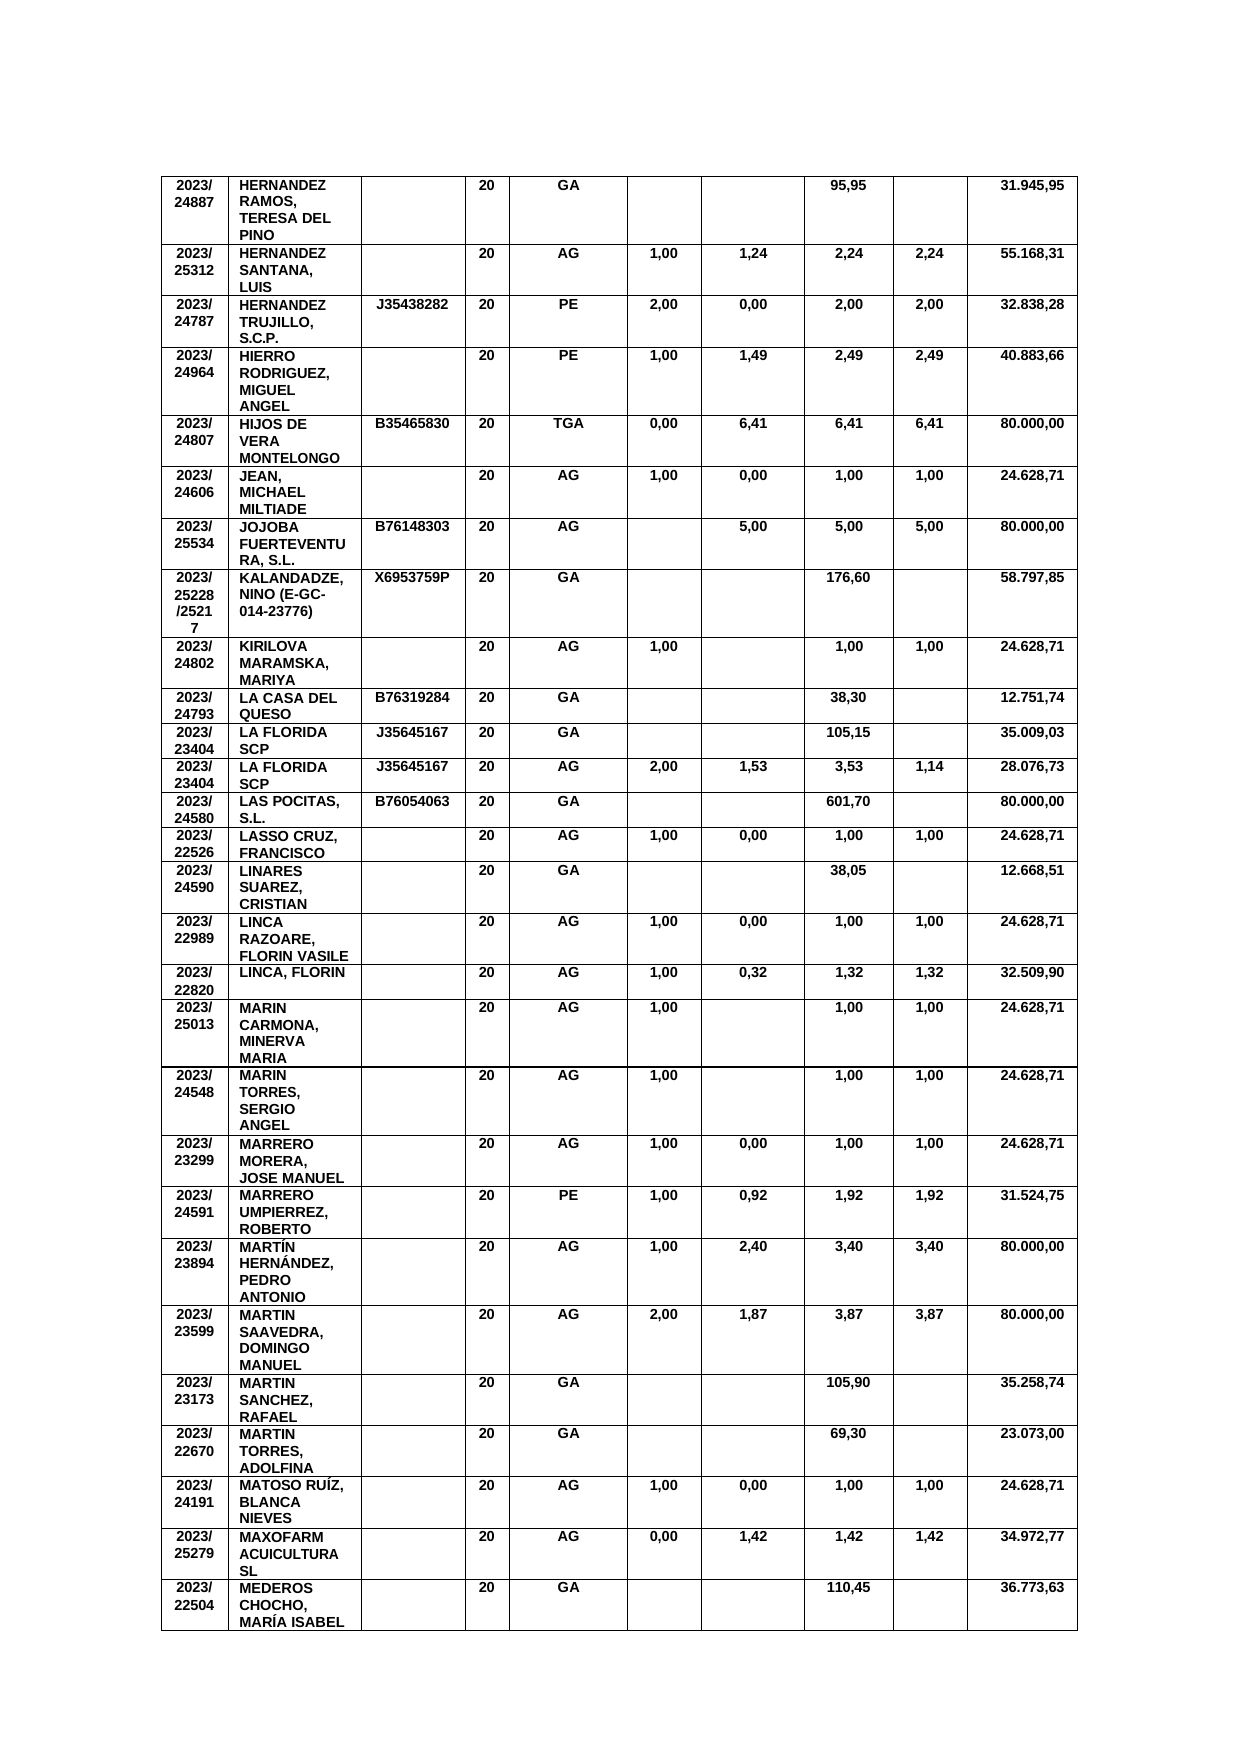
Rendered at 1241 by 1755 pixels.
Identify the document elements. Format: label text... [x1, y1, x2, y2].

table_cell [702, 570, 804, 637]
table_cell 20 [466, 1068, 509, 1135]
table_cell 2,00 [628, 759, 701, 792]
table_cell 3,40 [894, 1239, 967, 1305]
table_cell 80.000,00 [968, 1306, 1077, 1374]
table_cell MARTIN SANCHEZ, RAFAEL [229, 1375, 361, 1425]
table_cell 20 [466, 1239, 509, 1305]
table_cell [628, 862, 701, 912]
table_cell 2,00 [894, 296, 967, 347]
table_cell AG [510, 1239, 627, 1305]
table_cell LA FLORIDA SCP [229, 724, 361, 757]
table_cell 1,00 [628, 1136, 701, 1186]
table_cell 20 [466, 689, 509, 723]
table_header [362, 177, 465, 244]
table_cell [362, 828, 465, 861]
table_cell 20 [466, 965, 509, 998]
table_cell [362, 1187, 465, 1237]
table_cell 1,00 [628, 638, 701, 688]
table_cell 20 [466, 570, 509, 637]
table_cell 24.628,71 [968, 1477, 1077, 1528]
table_cell 1,00 [628, 1239, 701, 1305]
table_header GA [510, 177, 627, 244]
table_cell [702, 862, 804, 912]
table_cell 20 [466, 245, 509, 295]
table_cell [628, 1375, 701, 1425]
table_cell 1,00 [628, 828, 701, 861]
table_cell 20 [466, 638, 509, 688]
table_cell LASSO CRUZ, FRANCISCO [229, 828, 361, 861]
table_cell 2,49 [805, 348, 893, 415]
table_cell 20 [466, 519, 509, 569]
table_cell JOJOBA FUERTEVENTU RA, S.L. [229, 519, 361, 569]
table_cell J35645167 [362, 724, 465, 757]
table_cell 1,14 [894, 759, 967, 792]
table_cell 23.073,00 [968, 1426, 1077, 1476]
table_cell 0,00 [628, 416, 701, 466]
table_cell 36.773,63 [968, 1580, 1077, 1630]
table_cell [702, 689, 804, 723]
table_cell LA FLORIDA SCP [229, 759, 361, 792]
table_cell 34.972,77 [968, 1529, 1077, 1579]
table_cell 80.000,00 [968, 519, 1077, 569]
table_cell MATOSO RUÍZ, BLANCA NIEVES [229, 1477, 361, 1528]
table_cell 2023/ 22504 [162, 1580, 228, 1630]
table_cell [362, 1477, 465, 1528]
table_cell 1,00 [628, 965, 701, 998]
table_header 2023/ 24887 [162, 177, 228, 244]
table_cell 2023/ 24964 [162, 348, 228, 415]
table_cell 24.628,71 [968, 1068, 1077, 1135]
table_header HERNANDEZ RAMOS, TERESA DEL PINO [229, 177, 361, 244]
table_cell 1,00 [805, 1068, 893, 1135]
table_cell 20 [466, 793, 509, 827]
table_cell 32.509,90 [968, 965, 1077, 998]
table_cell GA [510, 1375, 627, 1425]
table_cell 2023/ 22989 [162, 914, 228, 964]
table_cell 2023/ 24548 [162, 1068, 228, 1135]
table_cell [362, 638, 465, 688]
table_cell 20 [466, 416, 509, 466]
table_cell AG [510, 759, 627, 792]
table_cell 2023/ 25013 [162, 1000, 228, 1066]
table_cell PE [510, 1187, 627, 1237]
table_cell HERNANDEZ SANTANA, LUIS [229, 245, 361, 295]
table_cell AG [510, 828, 627, 861]
table_cell 20 [466, 759, 509, 792]
table_cell 2023/ 24807 [162, 416, 228, 466]
table_cell AG [510, 1306, 627, 1374]
table_cell [362, 348, 465, 415]
table_cell MARRERO UMPIERREZ, ROBERTO [229, 1187, 361, 1237]
table_cell PE [510, 296, 627, 347]
table_cell JEAN, MICHAEL MILTIADE [229, 467, 361, 517]
table_cell 2,00 [805, 296, 893, 347]
table_cell 20 [466, 467, 509, 517]
table_cell [702, 793, 804, 827]
table_cell 2,24 [894, 245, 967, 295]
table_cell 1,49 [702, 348, 804, 415]
table_cell HIJOS DE VERA MONTELONGO [229, 416, 361, 466]
table_cell 6,41 [805, 416, 893, 466]
table_cell 2023/ 24590 [162, 862, 228, 912]
table_cell 1,53 [702, 759, 804, 792]
table_cell 2023/ 24591 [162, 1187, 228, 1237]
table_cell 58.797,85 [968, 570, 1077, 637]
table_cell [628, 1580, 701, 1630]
table_cell 24.628,71 [968, 914, 1077, 964]
table_cell [702, 1375, 804, 1425]
table_cell MARTÍN HERNÁNDEZ, PEDRO ANTONIO [229, 1239, 361, 1305]
table_cell 2023/ 24191 [162, 1477, 228, 1528]
table_cell AG [510, 245, 627, 295]
table_cell 69,30 [805, 1426, 893, 1476]
table_cell 1,00 [894, 1136, 967, 1186]
table_cell [894, 862, 967, 912]
table_cell LINARES SUAREZ, CRISTIAN [229, 862, 361, 912]
table_cell [702, 724, 804, 757]
table_cell TGA [510, 416, 627, 466]
table_cell [362, 1426, 465, 1476]
table_cell 1,00 [805, 638, 893, 688]
table_cell 24.628,71 [968, 467, 1077, 517]
table_cell KALANDADZE, NINO (E-GC- 014-23776) [229, 570, 361, 637]
table_cell 0,32 [702, 965, 804, 998]
table_cell 1,24 [702, 245, 804, 295]
table_cell 3,87 [805, 1306, 893, 1374]
table_cell PE [510, 348, 627, 415]
table_cell 1,00 [805, 914, 893, 964]
table_cell 1,00 [894, 467, 967, 517]
table_cell LINCA, FLORIN [229, 965, 361, 998]
table_cell 1,00 [628, 914, 701, 964]
table_header 95,95 [805, 177, 893, 244]
table_cell 2023/ 24787 [162, 296, 228, 347]
table_cell [628, 1426, 701, 1476]
table_cell 2023/ 25228 /2521 7 [162, 570, 228, 637]
table_cell [702, 638, 804, 688]
table_cell [702, 1426, 804, 1476]
table_cell 2,24 [805, 245, 893, 295]
table_cell 1,00 [628, 348, 701, 415]
table_cell 2023/ 24606 [162, 467, 228, 517]
table_cell MARTIN SAAVEDRA, DOMINGO MANUEL [229, 1306, 361, 1374]
table_cell [362, 1306, 465, 1374]
table_cell 20 [466, 724, 509, 757]
table_cell 1,92 [805, 1187, 893, 1237]
table_cell 2023/ 22526 [162, 828, 228, 861]
table_cell 20 [466, 862, 509, 912]
table_cell [362, 1068, 465, 1135]
table_cell 1,00 [628, 245, 701, 295]
table_cell [362, 1239, 465, 1305]
table_cell GA [510, 689, 627, 723]
table_cell 1,00 [894, 1068, 967, 1135]
table_cell J35645167 [362, 759, 465, 792]
table_cell 2,40 [702, 1239, 804, 1305]
table_cell 5,00 [894, 519, 967, 569]
table_cell GA [510, 570, 627, 637]
table_cell [702, 1000, 804, 1066]
table_cell 2023/ 22820 [162, 965, 228, 998]
table_cell 2023/ 23599 [162, 1306, 228, 1374]
table_header 20 [466, 177, 509, 244]
table_cell 20 [466, 914, 509, 964]
table_cell 0,00 [702, 1136, 804, 1186]
table_cell 1,00 [628, 1187, 701, 1237]
table_cell 1,42 [702, 1529, 804, 1579]
table_cell [894, 793, 967, 827]
table_cell B76148303 [362, 519, 465, 569]
table_cell AG [510, 519, 627, 569]
table_cell 20 [466, 1529, 509, 1579]
table_cell 1,00 [894, 1000, 967, 1066]
table_cell AG [510, 914, 627, 964]
table_cell 2,49 [894, 348, 967, 415]
table_cell [894, 570, 967, 637]
table_cell 12.751,74 [968, 689, 1077, 723]
table_cell GA [510, 1580, 627, 1630]
table_cell GA [510, 862, 627, 912]
table_cell HERNANDEZ TRUJILLO, S.C.P. [229, 296, 361, 347]
table_cell 35.009,03 [968, 724, 1077, 757]
table_cell 24.628,71 [968, 638, 1077, 688]
table_cell 3,53 [805, 759, 893, 792]
table_cell 2023/ 23299 [162, 1136, 228, 1186]
table_cell 1,00 [628, 1068, 701, 1135]
table_cell MAXOFARM ACUICULTURA SL [229, 1529, 361, 1579]
table_cell 38,30 [805, 689, 893, 723]
table_cell [628, 519, 701, 569]
table_cell 2023/ 22670 [162, 1426, 228, 1476]
table_cell 1,92 [894, 1187, 967, 1237]
table_cell [362, 1000, 465, 1066]
table_cell 2023/ 24793 [162, 689, 228, 723]
table_cell 20 [466, 1136, 509, 1186]
table_cell [362, 965, 465, 998]
table_cell AG [510, 467, 627, 517]
table_cell LINCA RAZOARE, FLORIN VASILE [229, 914, 361, 964]
table_cell 2,00 [628, 296, 701, 347]
table_cell 1,00 [805, 828, 893, 861]
table_cell MARRERO MORERA, JOSE MANUEL [229, 1136, 361, 1186]
table_cell [362, 245, 465, 295]
table_cell [628, 724, 701, 757]
table_cell AG [510, 1136, 627, 1186]
table_cell [628, 793, 701, 827]
table_cell J35438282 [362, 296, 465, 347]
table_cell 20 [466, 296, 509, 347]
table_cell 1,00 [805, 1477, 893, 1528]
table_cell 0,00 [628, 1529, 701, 1579]
table_cell [894, 724, 967, 757]
table_cell 20 [466, 1477, 509, 1528]
table_cell 105,90 [805, 1375, 893, 1425]
table_cell [894, 1580, 967, 1630]
table_cell 1,00 [894, 1477, 967, 1528]
table_cell X6953759P [362, 570, 465, 637]
table_cell 105,15 [805, 724, 893, 757]
table_cell 0,00 [702, 467, 804, 517]
table_cell HIERRO RODRIGUEZ, MIGUEL ANGEL [229, 348, 361, 415]
table_cell 12.668,51 [968, 862, 1077, 912]
table_cell 110,45 [805, 1580, 893, 1630]
table_cell 0,92 [702, 1187, 804, 1237]
table_cell 1,00 [628, 1477, 701, 1528]
table_cell 20 [466, 348, 509, 415]
table_cell 40.883,66 [968, 348, 1077, 415]
table_cell 176,60 [805, 570, 893, 637]
table_header 31.945,95 [968, 177, 1077, 244]
table_cell AG [510, 1529, 627, 1579]
table_cell 0,00 [702, 914, 804, 964]
table_cell 2,00 [628, 1306, 701, 1374]
table_cell 601,70 [805, 793, 893, 827]
table_cell 6,41 [702, 416, 804, 466]
table_cell 2023/ 23404 [162, 759, 228, 792]
table_header [702, 177, 804, 244]
table_cell 2023/ 24580 [162, 793, 228, 827]
table_cell 32.838,28 [968, 296, 1077, 347]
table_header [628, 177, 701, 244]
table_cell [362, 862, 465, 912]
table_cell 1,42 [894, 1529, 967, 1579]
table_cell 3,40 [805, 1239, 893, 1305]
table_cell 5,00 [702, 519, 804, 569]
table_cell 28.076,73 [968, 759, 1077, 792]
table_cell LAS POCITAS, S.L. [229, 793, 361, 827]
table_cell [894, 689, 967, 723]
table_cell 3,87 [894, 1306, 967, 1374]
table_cell 80.000,00 [968, 793, 1077, 827]
table_cell 6,41 [894, 416, 967, 466]
table_cell 24.628,71 [968, 1136, 1077, 1186]
table_cell 1,00 [894, 828, 967, 861]
table_cell [362, 1529, 465, 1579]
table_cell KIRILOVA MARAMSKA, MARIYA [229, 638, 361, 688]
table_cell 20 [466, 1580, 509, 1630]
table_cell [362, 1136, 465, 1186]
table_cell AG [510, 1000, 627, 1066]
table_cell 24.628,71 [968, 1000, 1077, 1066]
table_cell [702, 1068, 804, 1135]
table_cell 24.628,71 [968, 828, 1077, 861]
table_cell AG [510, 1068, 627, 1135]
table_cell 5,00 [805, 519, 893, 569]
table_cell [362, 1375, 465, 1425]
table_cell 20 [466, 1426, 509, 1476]
table_cell B76319284 [362, 689, 465, 723]
table_cell 1,00 [628, 1000, 701, 1066]
table_cell [702, 1580, 804, 1630]
table_cell 2023/ 23894 [162, 1239, 228, 1305]
table_cell 1,00 [805, 1136, 893, 1186]
table_cell MEDEROS CHOCHO, MARÍA ISABEL [229, 1580, 361, 1630]
table_cell GA [510, 1426, 627, 1476]
table_cell 55.168,31 [968, 245, 1077, 295]
table_cell 0,00 [702, 1477, 804, 1528]
table_cell 20 [466, 828, 509, 861]
table_cell B35465830 [362, 416, 465, 466]
table_cell [362, 1580, 465, 1630]
table_cell 35.258,74 [968, 1375, 1077, 1425]
table_cell MARTIN TORRES, ADOLFINA [229, 1426, 361, 1476]
table_cell 2023/ 23173 [162, 1375, 228, 1425]
table_cell GA [510, 793, 627, 827]
table_cell 2023/ 24802 [162, 638, 228, 688]
table_cell 80.000,00 [968, 1239, 1077, 1305]
table_cell AG [510, 638, 627, 688]
table_cell 20 [466, 1306, 509, 1374]
table_cell 31.524,75 [968, 1187, 1077, 1237]
table_cell 20 [466, 1000, 509, 1066]
table_cell 1,32 [805, 965, 893, 998]
table_cell [362, 914, 465, 964]
table_cell 1,32 [894, 965, 967, 998]
table_cell 1,00 [628, 467, 701, 517]
table_cell 1,42 [805, 1529, 893, 1579]
table_cell 1,00 [894, 914, 967, 964]
table_header [894, 177, 967, 244]
table_cell [894, 1375, 967, 1425]
table_cell 0,00 [702, 296, 804, 347]
table_cell [628, 570, 701, 637]
table_cell [362, 467, 465, 517]
table_cell 2023/ 25534 [162, 519, 228, 569]
table_cell MARIN CARMONA, MINERVA MARIA [229, 1000, 361, 1066]
table_cell AG [510, 1477, 627, 1528]
table_cell 20 [466, 1375, 509, 1425]
table_cell LA CASA DEL QUESO [229, 689, 361, 723]
table_cell [894, 1426, 967, 1476]
table_cell 2023/ 25279 [162, 1529, 228, 1579]
table_cell 80.000,00 [968, 416, 1077, 466]
table_cell 38,05 [805, 862, 893, 912]
table_cell 2023/ 23404 [162, 724, 228, 757]
table_cell MARIN TORRES, SERGIO ANGEL [229, 1068, 361, 1135]
table_cell 20 [466, 1187, 509, 1237]
table_cell 1,00 [894, 638, 967, 688]
table_cell 1,00 [805, 1000, 893, 1066]
table_cell 0,00 [702, 828, 804, 861]
table_cell [628, 689, 701, 723]
table_cell 2023/ 25312 [162, 245, 228, 295]
table_cell GA [510, 724, 627, 757]
table_cell 1,87 [702, 1306, 804, 1374]
table_cell B76054063 [362, 793, 465, 827]
table_cell AG [510, 965, 627, 998]
table_cell 1,00 [805, 467, 893, 517]
